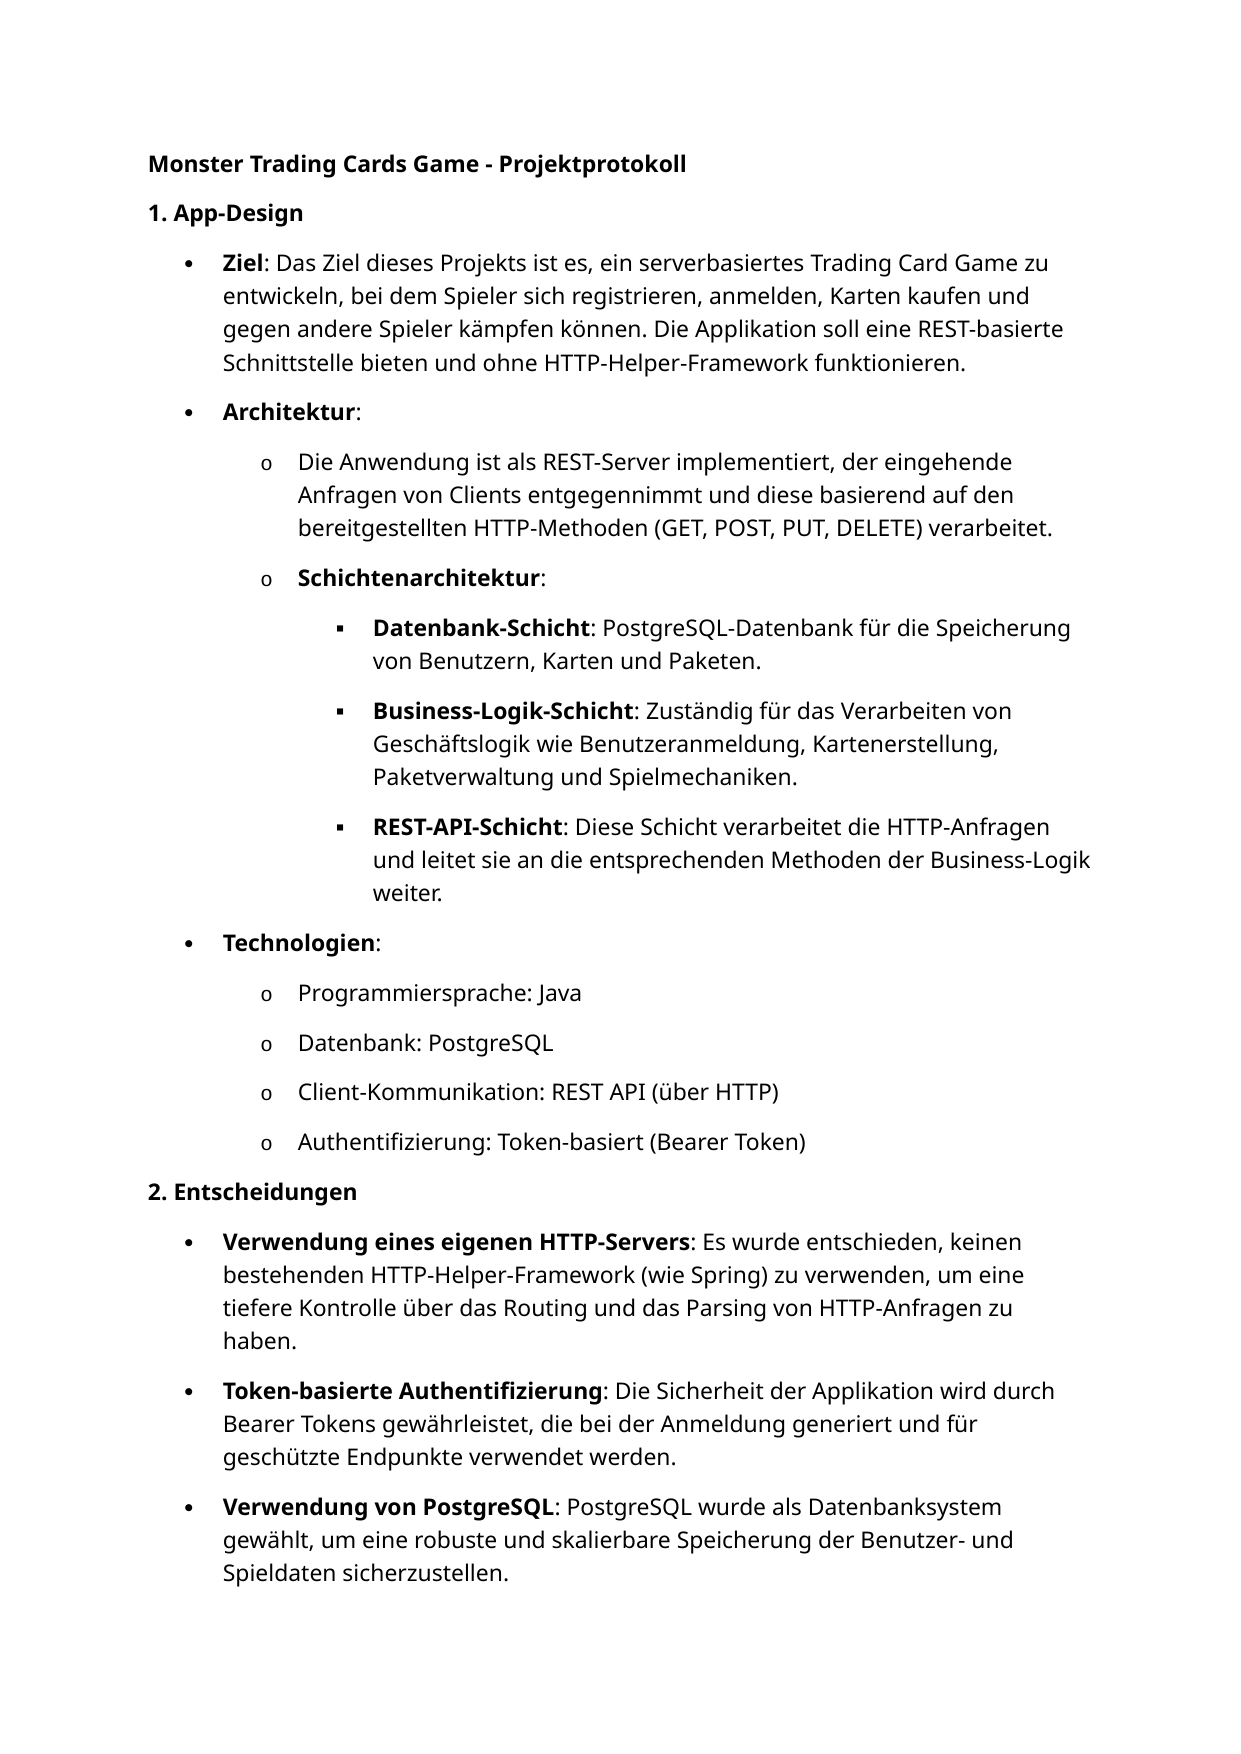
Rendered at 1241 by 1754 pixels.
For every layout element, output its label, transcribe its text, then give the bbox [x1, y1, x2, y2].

list Datenbank-Schicht: PostgreSQL-Datenbank für die Speicherung von Benutzern, Karten und Paketen. [335, 612, 1093, 676]
list Authentifizierung: Token-basiert (Bearer Token) [260, 1126, 1093, 1157]
list Token-basierte Authentifizierung: Die Sicherheit der Applikation wird durch Bearer Tokens gewährleistet, die bei der Anmeldung generiert und für geschützte Endpunkte verwendet werden. [185, 1375, 1093, 1472]
list Client-Kommunikation: REST API (über HTTP) [260, 1076, 1093, 1108]
list Business-Logik-Schicht: Zuständig für das Verarbeiten von Geschäftslogik wie Benutzeranmeldung, Kartenerstellung, Paketverwaltung und Spielmechaniken. [335, 695, 1093, 792]
text 2. Entscheidungen [148, 1176, 1093, 1207]
list Ziel: Das Ziel dieses Projekts ist es, ein serverbasiertes Trading Card Game zu entwickeln, bei dem Spieler sich registrieren, anmelden, Karten kaufen und gegen andere Spieler kämpfen können. Die Applikation soll eine REST-basierte Schnittstelle bieten und ohne HTTP-Helper-Framework funktionieren. [185, 247, 1093, 378]
list Verwendung eines eigenen HTTP-Servers: Es wurde entschieden, keinen bestehenden HTTP-Helper-Framework (wie Spring) zu verwenden, um eine tiefere Kontrolle über das Routing und das Parsing von HTTP-Anfragen zu haben. [185, 1226, 1093, 1356]
list REST-API-Schicht: Diese Schicht verarbeitet die HTTP-Anfragen und leitet sie an die entsprechenden Methoden der Business-Logik weiter. [335, 811, 1093, 908]
list Technologien: [185, 927, 1093, 958]
list Programmiersprache: Java [260, 977, 1093, 1008]
list Schichtenarchitektur: [260, 562, 1093, 593]
text 1. App-Design [148, 197, 1093, 229]
text Monster Trading Cards Game - Projektprotokoll [148, 148, 1093, 179]
list Verwendung von PostgreSQL: PostgreSQL wurde als Datenbanksystem gewählt, um eine robuste und skalierbare Speicherung der Benutzer- und Spieldaten sicherzustellen. [185, 1491, 1093, 1588]
list Datenbank: PostgreSQL [260, 1027, 1093, 1058]
list Die Anwendung ist als REST-Server implementiert, der eingehende Anfragen von Clients entgegennimmt und diese basierend auf den bereitgestellten HTTP-Methoden (GET, POST, PUT, DELETE) verarbeitet. [260, 446, 1093, 544]
list Architektur: [185, 396, 1093, 428]
